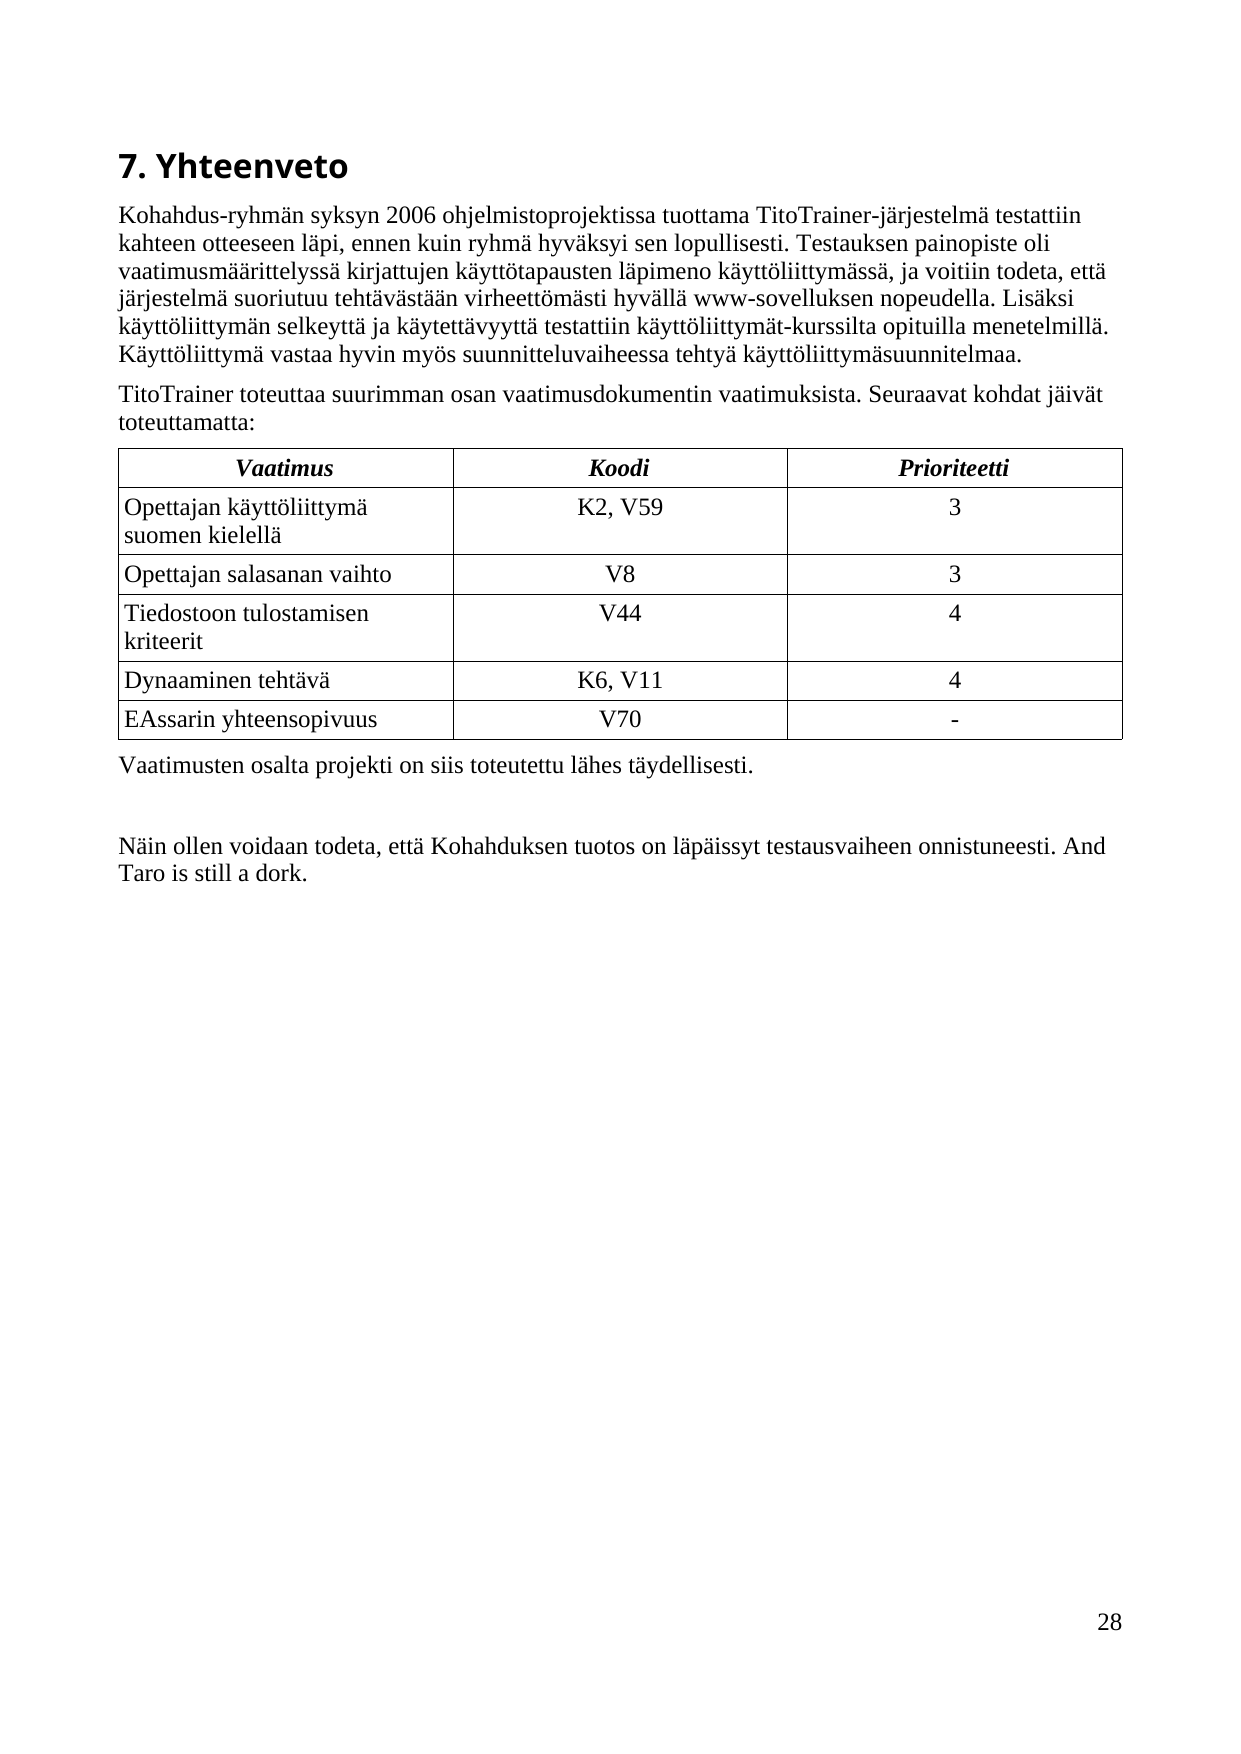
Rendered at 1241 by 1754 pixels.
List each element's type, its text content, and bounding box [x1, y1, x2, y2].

table_cell V70 [454, 701, 787, 739]
table_cell V8 [454, 555, 787, 593]
table_cell 4 [788, 595, 1122, 661]
text Vaatimusten osalta projekti on siis toteutettu lähes täydellisesti. [118, 752, 1122, 779]
table_cell - [788, 701, 1122, 739]
subtitle 7. Yhteenveto [118, 143, 1122, 189]
text Näin ollen voidaan todeta, että Kohahduksen tuotos on läpäissyt testausvaiheen onnistuneesti. And Taro is still a dork. [118, 832, 1122, 887]
text TitoTrainer toteuttaa suurimman osan vaatimusdokumentin vaatimuksista. Seuraavat kohdat jäivät toteuttamatta: [118, 380, 1122, 436]
table_cell Opettajan käyttöliittymä suomen kielellä [119, 488, 453, 554]
table_cell 3 [788, 488, 1122, 554]
table_cell Opettajan salasanan vaihto [119, 555, 453, 593]
table_cell K2, V59 [454, 488, 787, 554]
table_header Koodi [454, 449, 787, 487]
table_cell V44 [454, 595, 787, 661]
table_header Vaatimus [119, 449, 453, 487]
table_cell Tiedostoon tulostamisen kriteerit [119, 595, 453, 661]
table_cell EAssarin yhteensopivuus [119, 701, 453, 739]
table_cell Dynaaminen tehtävä [119, 662, 453, 700]
table_header Prioriteetti [788, 449, 1122, 487]
text Kohahdus-ryhmän syksyn 2006 ohjelmistoprojektissa tuottama TitoTrainer-järjestelmä testattiin kahteen otteeseen läpi, ennen kuin ryhmä hyväksyi sen lopullisesti. Testauksen painopiste oli vaatimusmäärittelyssä kirjattujen käyttötapausten läpimeno käyttöliittymässä, ja voitiin todeta, että järjestelmä suoriutuu tehtävästään virheettömästi hyvällä www-sovelluksen nopeudella. Lisäksi käyttöliittymän selkeyttä ja käytettävyyttä testattiin käyttöliittymät-kurssilta opituilla menetelmillä. Käyttöliittymä vastaa hyvin myös suunnitteluvaiheessa tehtyä käyttöliittymäsuunnitelmaa. [118, 201, 1122, 368]
table_cell K6, V11 [454, 662, 787, 700]
table_cell 4 [788, 662, 1122, 700]
table_cell 3 [788, 555, 1122, 593]
